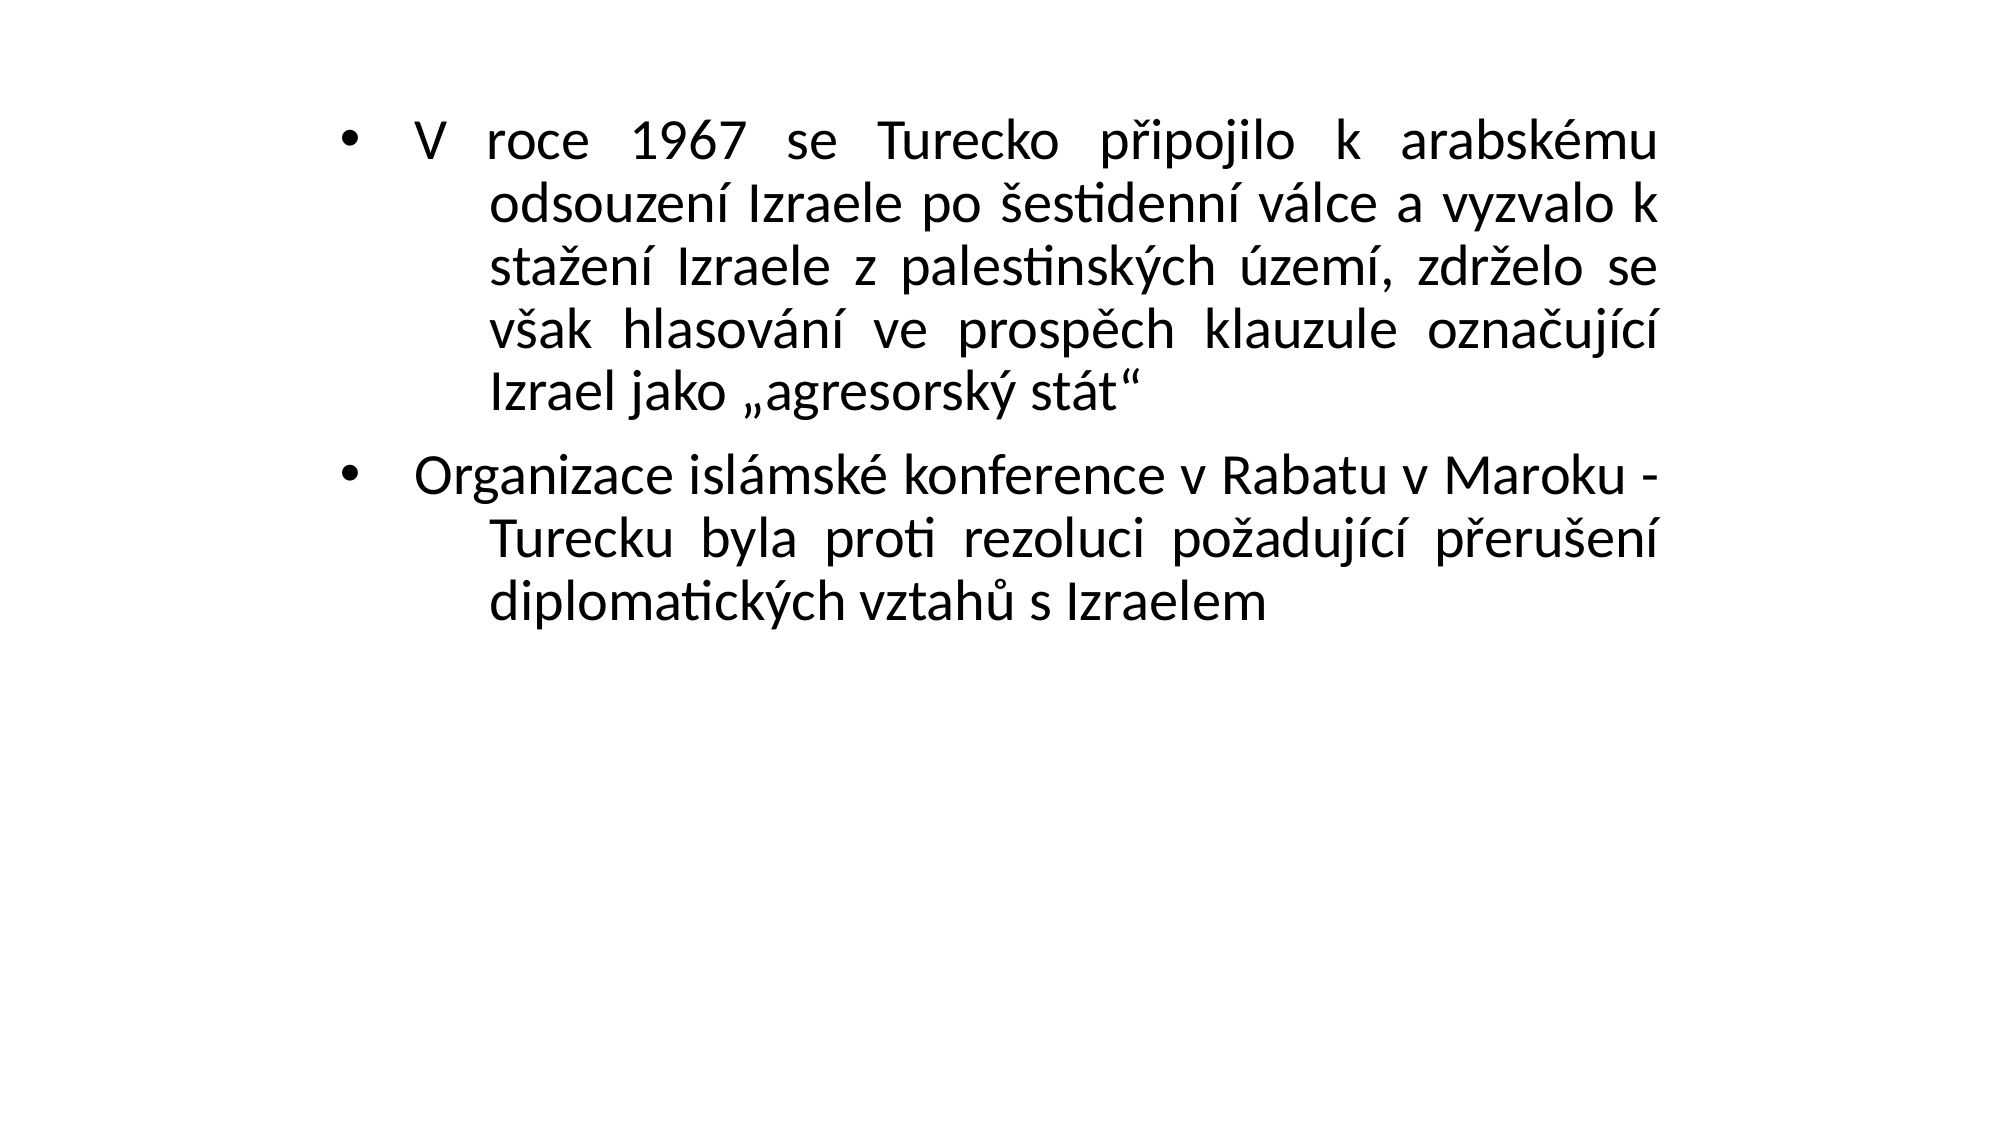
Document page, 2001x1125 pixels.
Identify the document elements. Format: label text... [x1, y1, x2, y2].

list V roce 1967 se Turecko připojilo k arabskému odsouzení Izraele po šestidenní válce a vyzvalo k stažení Izraele z palestinských území, zdrželo se však hlasování ve prospěch klauzule označující Izrael jako „agresorský stát“ Organizace islámské konference v Rabatu v Maroku - Turecku byla proti rezoluci požadující přerušení diplomatických vztahů s Izraelem [324, 101, 1675, 1080]
